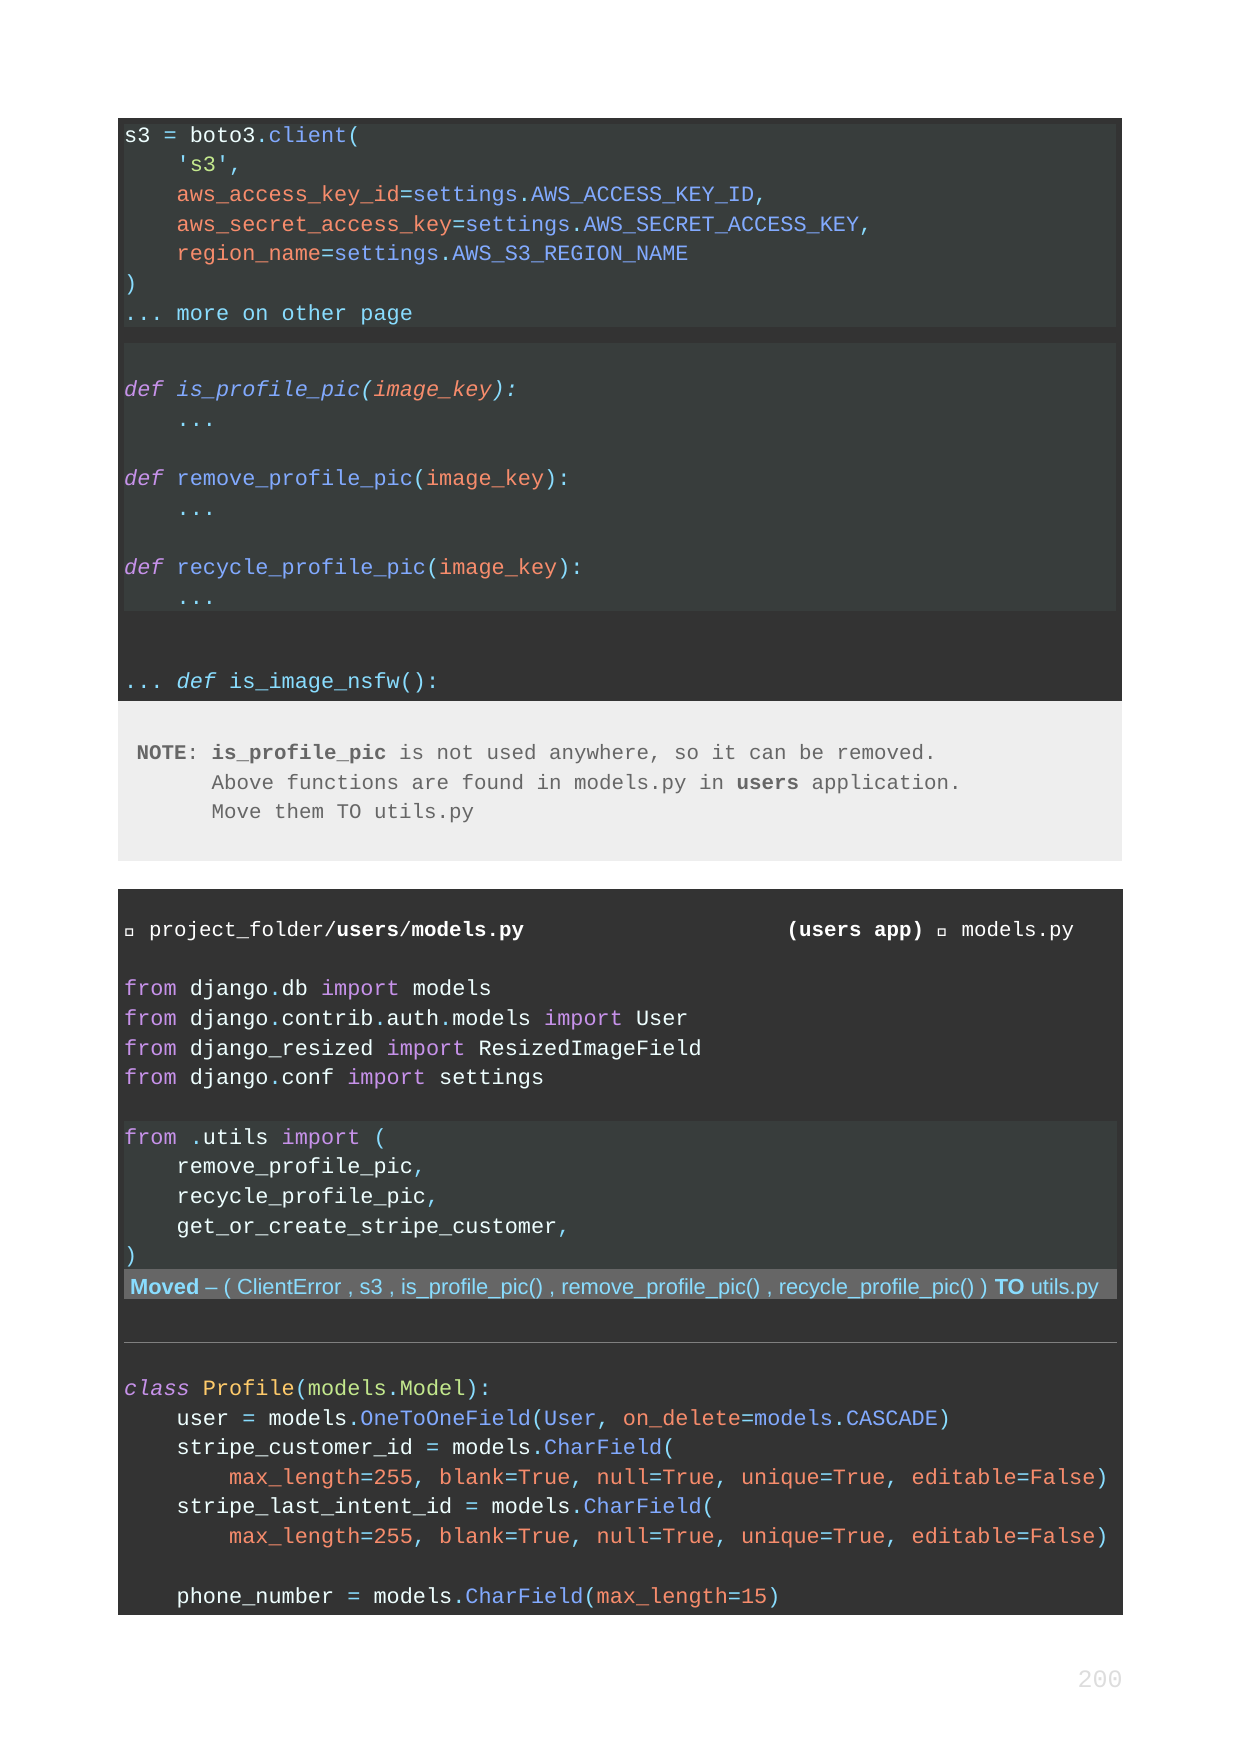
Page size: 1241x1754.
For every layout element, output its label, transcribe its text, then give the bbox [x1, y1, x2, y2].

table_cell s3 = boto3.client( 's3', aws_access_key_id=settings.AWS_ACCESS_KEY_ID, aws_secret_access_key=settings.AWS_SECRET_ACCESS_KEY, region_name=settings.AWS_S3_REGION_NAME ) ... more on other page [118, 118, 1122, 338]
table_cell NOTE: is_profile_pic is not used anywhere, so it can be removed. Above functions are found in models.py in users application. Move them TO utils.py [118, 701, 1122, 861]
table_cell from django.db import models from django.contrib.auth.models import User from django_resized import ResizedImageField from django.conf import settings from .utils import ( remove_profile_pic, recycle_profile_pic, get_or_create_stripe_customer, ) Moved – ( ClientError , s3 , is_profile_pic() , remove_profile_pic() , recycle_profile_pic() ) TO utils.py class Profile(models.Model): user = models.OneToOneField(User, on_delete=models.CASCADE) stripe_customer_id = models.CharField( max_length=255, blank=True, null=True, unique=True, editable=False) stripe_last_intent_id = models.CharField( max_length=255, blank=True, null=True, unique=True, editable=False) phone_number = models.CharField(max_length=15) [118, 972, 1123, 1615]
table_header def is_profile_pic(image_key): ... def remove_profile_pic(image_key): ... def recycle_profile_pic(image_key): ... ... def is_image_nsfw(): [118, 338, 1122, 701]
table_header 📝 project_folder/users/models.py (users app) 🐍 models.py [118, 889, 1123, 972]
